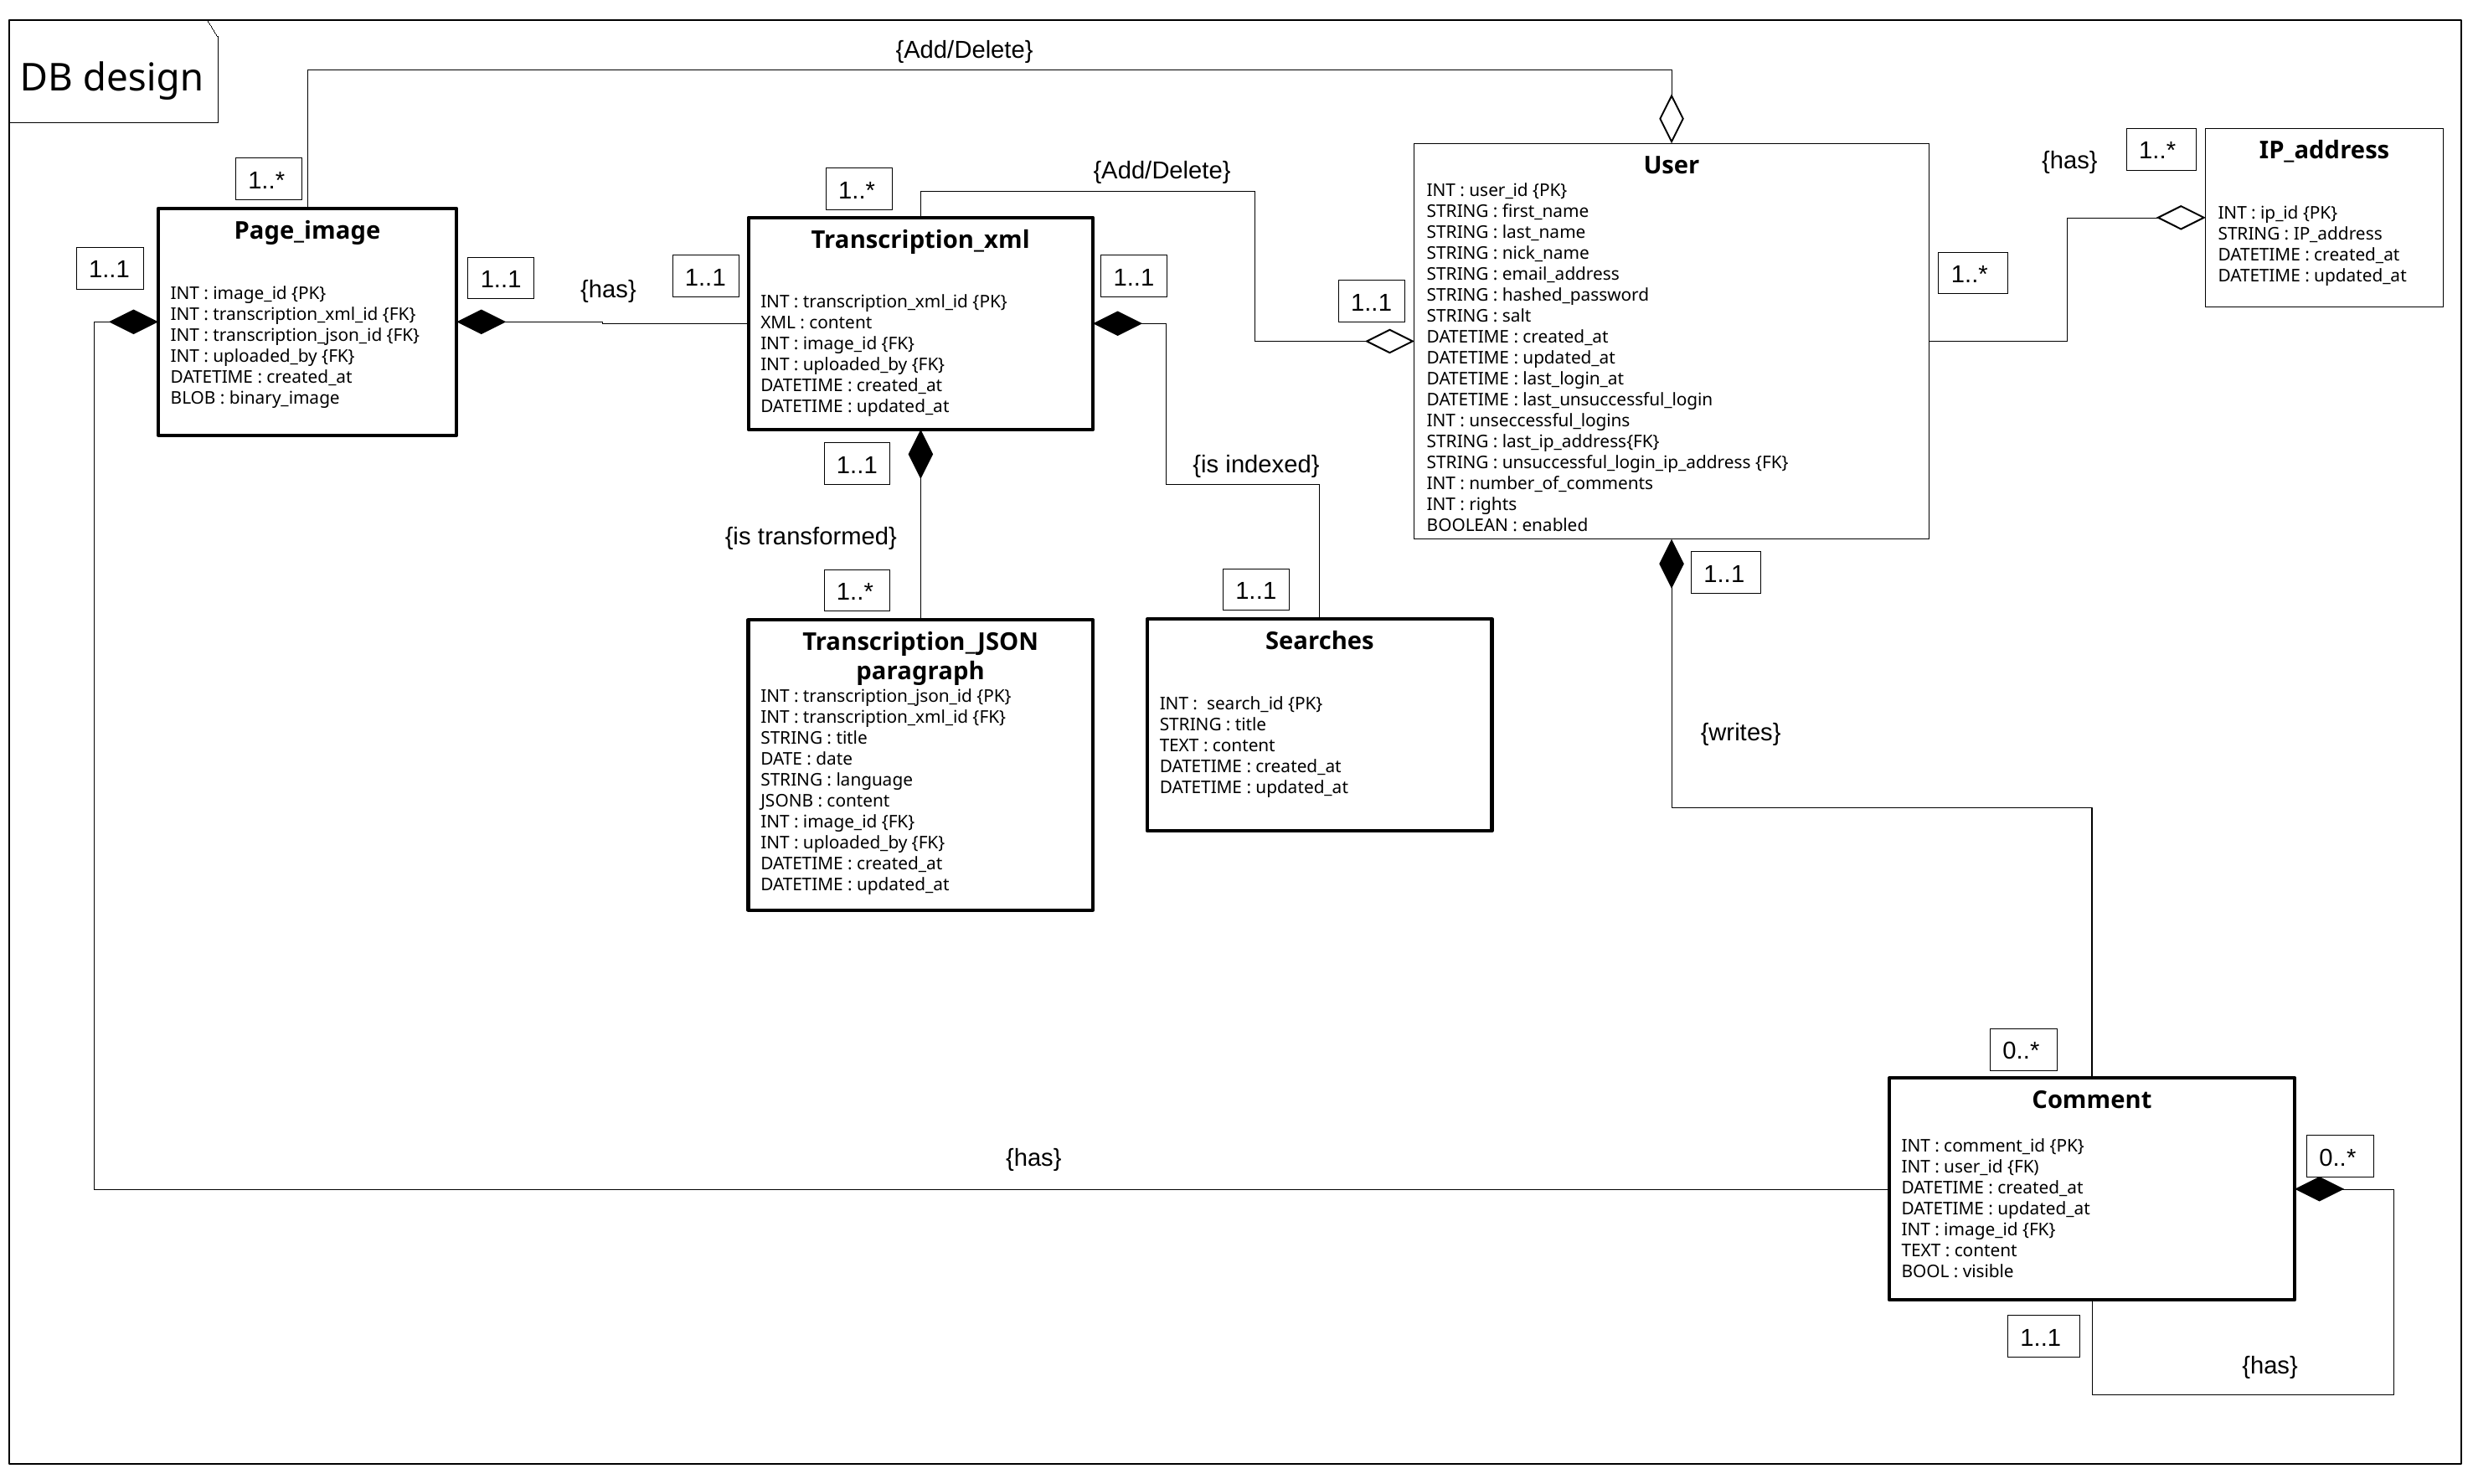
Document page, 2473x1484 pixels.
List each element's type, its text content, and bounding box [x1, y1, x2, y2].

text_box 1..* [1938, 252, 2008, 294]
text_box {has} [2176, 1342, 2364, 1385]
text_box IP_address INT : ip_id {PK} STRING : IP_address DATETIME : created_at DATETIME : updated_at [2205, 128, 2444, 307]
text_box 1..1 [672, 255, 739, 297]
text_box Transcription_xml INT : transcription_xml_id {PK} XML : content INT : image_id {FK} INT : uploaded_by {FK} DATETIME : created_at DATETIME : updated_at [748, 217, 1094, 430]
text_box {has} [2027, 138, 2112, 181]
text_box 1..1 [824, 442, 890, 485]
text_box {is transformed} [712, 514, 910, 556]
text_box 1..1 [1338, 280, 1405, 322]
text_box {Add/Delete} [1078, 148, 1247, 190]
text_box 1..* [826, 167, 893, 210]
text_box 1..* [824, 569, 890, 611]
text_box {Add/Delete} [880, 27, 1048, 70]
text_box {has} [564, 266, 653, 309]
text_box {writes} [1681, 709, 1801, 752]
text_box {is indexed} [1157, 442, 1356, 485]
text_box 0..* [2306, 1135, 2374, 1177]
text_box Transcription_JSON paragraph INT : transcription_json_id {PK} INT : transcription_xml_id {FK} STRING : title DATE : date STRING : language JSONB : content INT : image_id {FK} INT : uploaded_by {FK} DATETIME : created_at DATETIME : updated_at [748, 620, 1094, 910]
text_box 1..1 [76, 247, 144, 290]
text_box 1..1 [1100, 255, 1167, 297]
text_box 1..* [235, 157, 302, 200]
text_box {has} [989, 1135, 1079, 1177]
text_box 1..1 [1223, 569, 1290, 611]
text_box 1..* [2126, 128, 2197, 171]
text_box 1..1 [1691, 551, 1761, 594]
text_box Page_image INT : image_id {PK} INT : transcription_xml_id {FK} INT : transcription_json_id {FK} INT : uploaded_by {FK} DATETIME : created_at BLOB : binary_image [157, 208, 457, 435]
text_box 1..1 [467, 257, 534, 299]
text_box DB design [10, 21, 219, 123]
text_box Comment INT : comment_id {PK} INT : user_id {FK) DATETIME : created_at DATETIME : updated_at INT : image_id {FK} TEXT : content BOOL : visible [1888, 1078, 2295, 1301]
text_box User INT : user_id {PK} STRING : first_name STRING : last_name STRING : nick_name STRING : email_address STRING : hashed_password STRING : salt DATETIME : created_at DATETIME : updated_at DATETIME : last_login_at DATETIME : last_unsuccessful_login INT : unseccessful_logins STRING : last_ip_address{FK} STRING : unsuccessful_login_ip_address {FK} INT : number_of_comments INT : rights BOOLEAN : enabled [1414, 143, 1929, 539]
text_box 1..1 [2007, 1315, 2080, 1358]
text_box Searches INT : search_id {PK} STRING : title TEXT : content DATETIME : created_at DATETIME : updated_at [1147, 619, 1492, 832]
text_box 0..* [1990, 1028, 2058, 1071]
